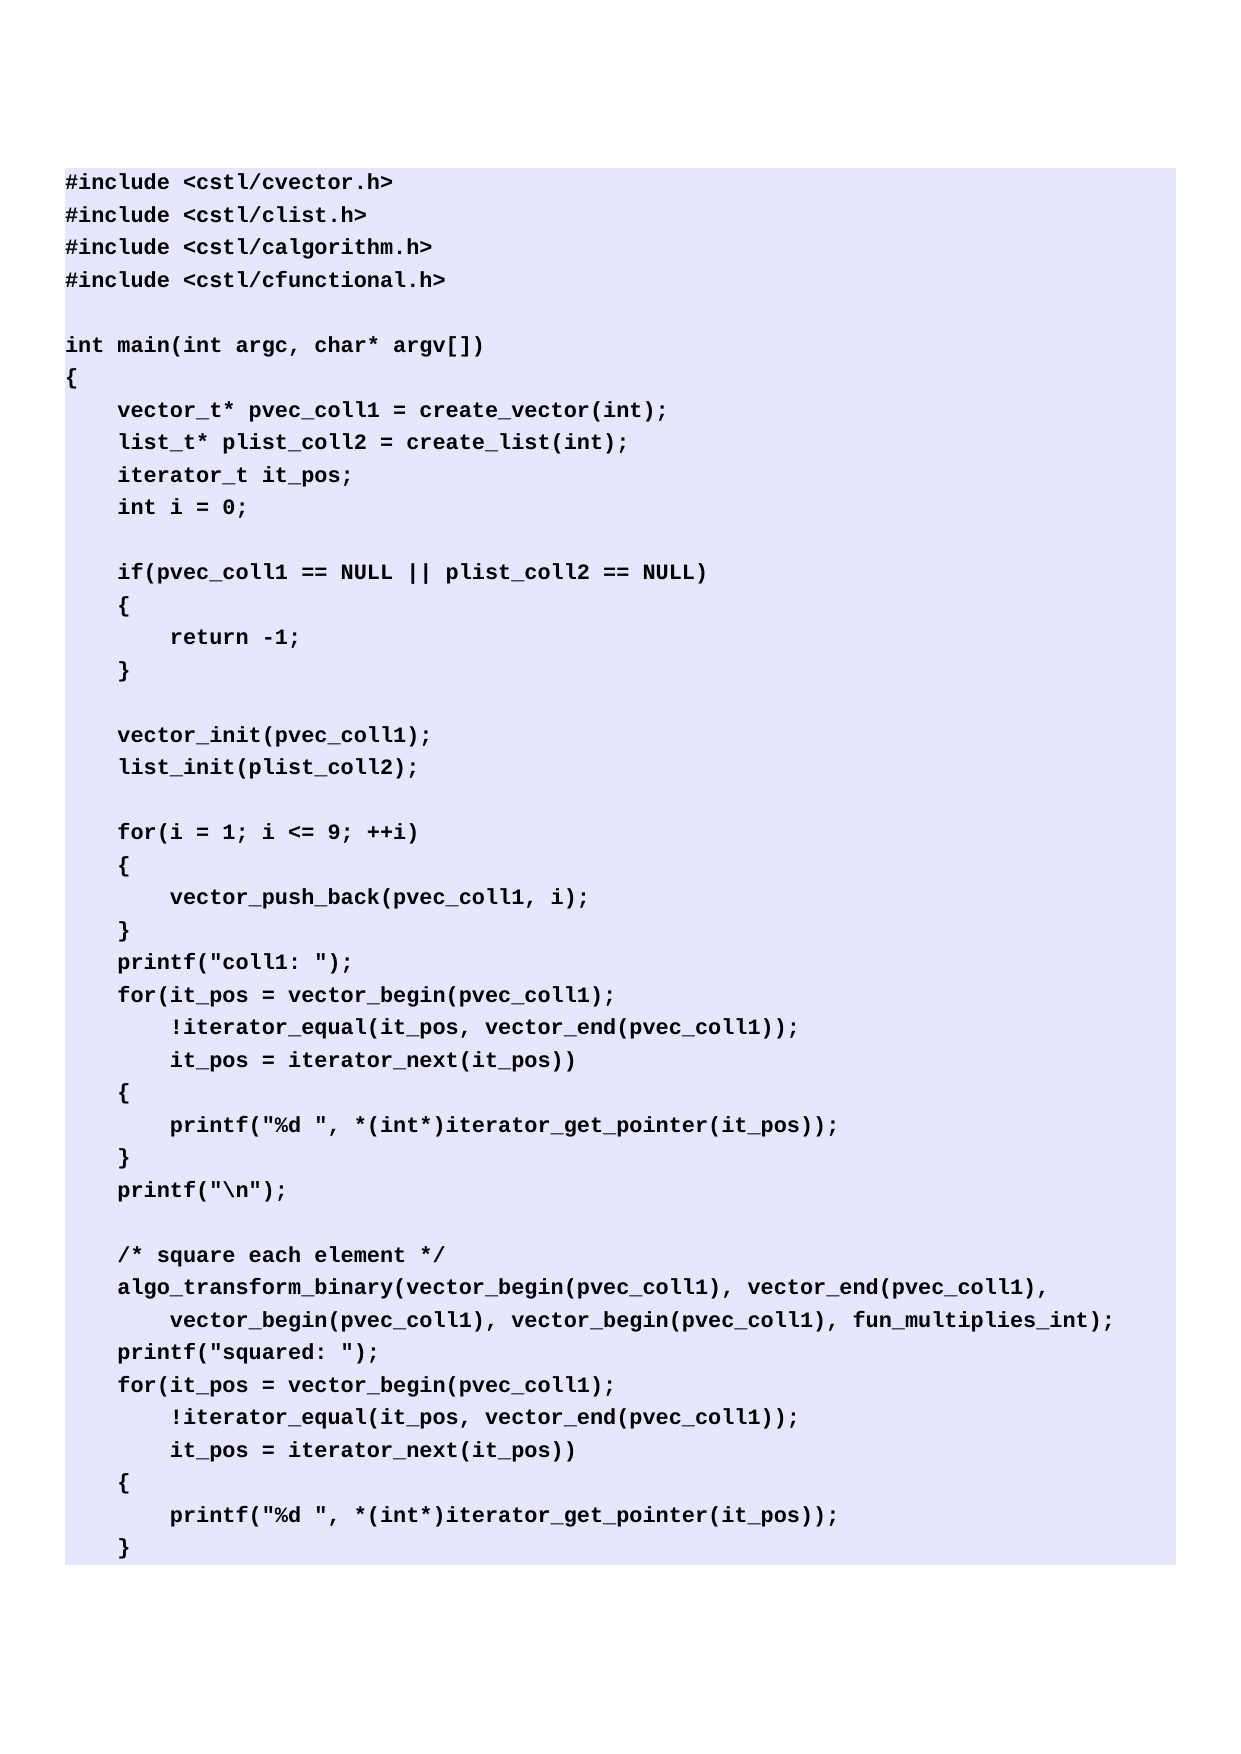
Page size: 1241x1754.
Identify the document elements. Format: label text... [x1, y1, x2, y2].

table_header #include <cstl/cvector.h> #include <cstl/clist.h> #include <cstl/calgorithm.h> #include <cstl/cfunctional.h> int main(int argc, char* argv[]) { vector_t* pvec_coll1 = create_vector(int); list_t* plist_coll2 = create_list(int); iterator_t it_pos; int i = 0; if(pvec_coll1 == NULL || plist_coll2 == NULL) { return -1; } vector_init(pvec_coll1); list_init(plist_coll2); for(i = 1; i <= 9; ++i) { vector_push_back(pvec_coll1, i); } printf("coll1: "); for(it_pos = vector_begin(pvec_coll1); !iterator_equal(it_pos, vector_end(pvec_coll1)); it_pos = iterator_next(it_pos)) { printf("%d ", *(int*)iterator_get_pointer(it_pos)); } printf("\n"); /* square each element */ algo_transform_binary(vector_begin(pvec_coll1), vector_end(pvec_coll1), vector_begin(pvec_coll1), vector_begin(pvec_coll1), fun_multiplies_int); printf("squared: "); for(it_pos = vector_begin(pvec_coll1); !iterator_equal(it_pos, vector_end(pvec_coll1)); it_pos = iterator_next(it_pos)) { printf("%d ", *(int*)iterator_get_pointer(it_pos)); } [60, 163, 1181, 1571]
